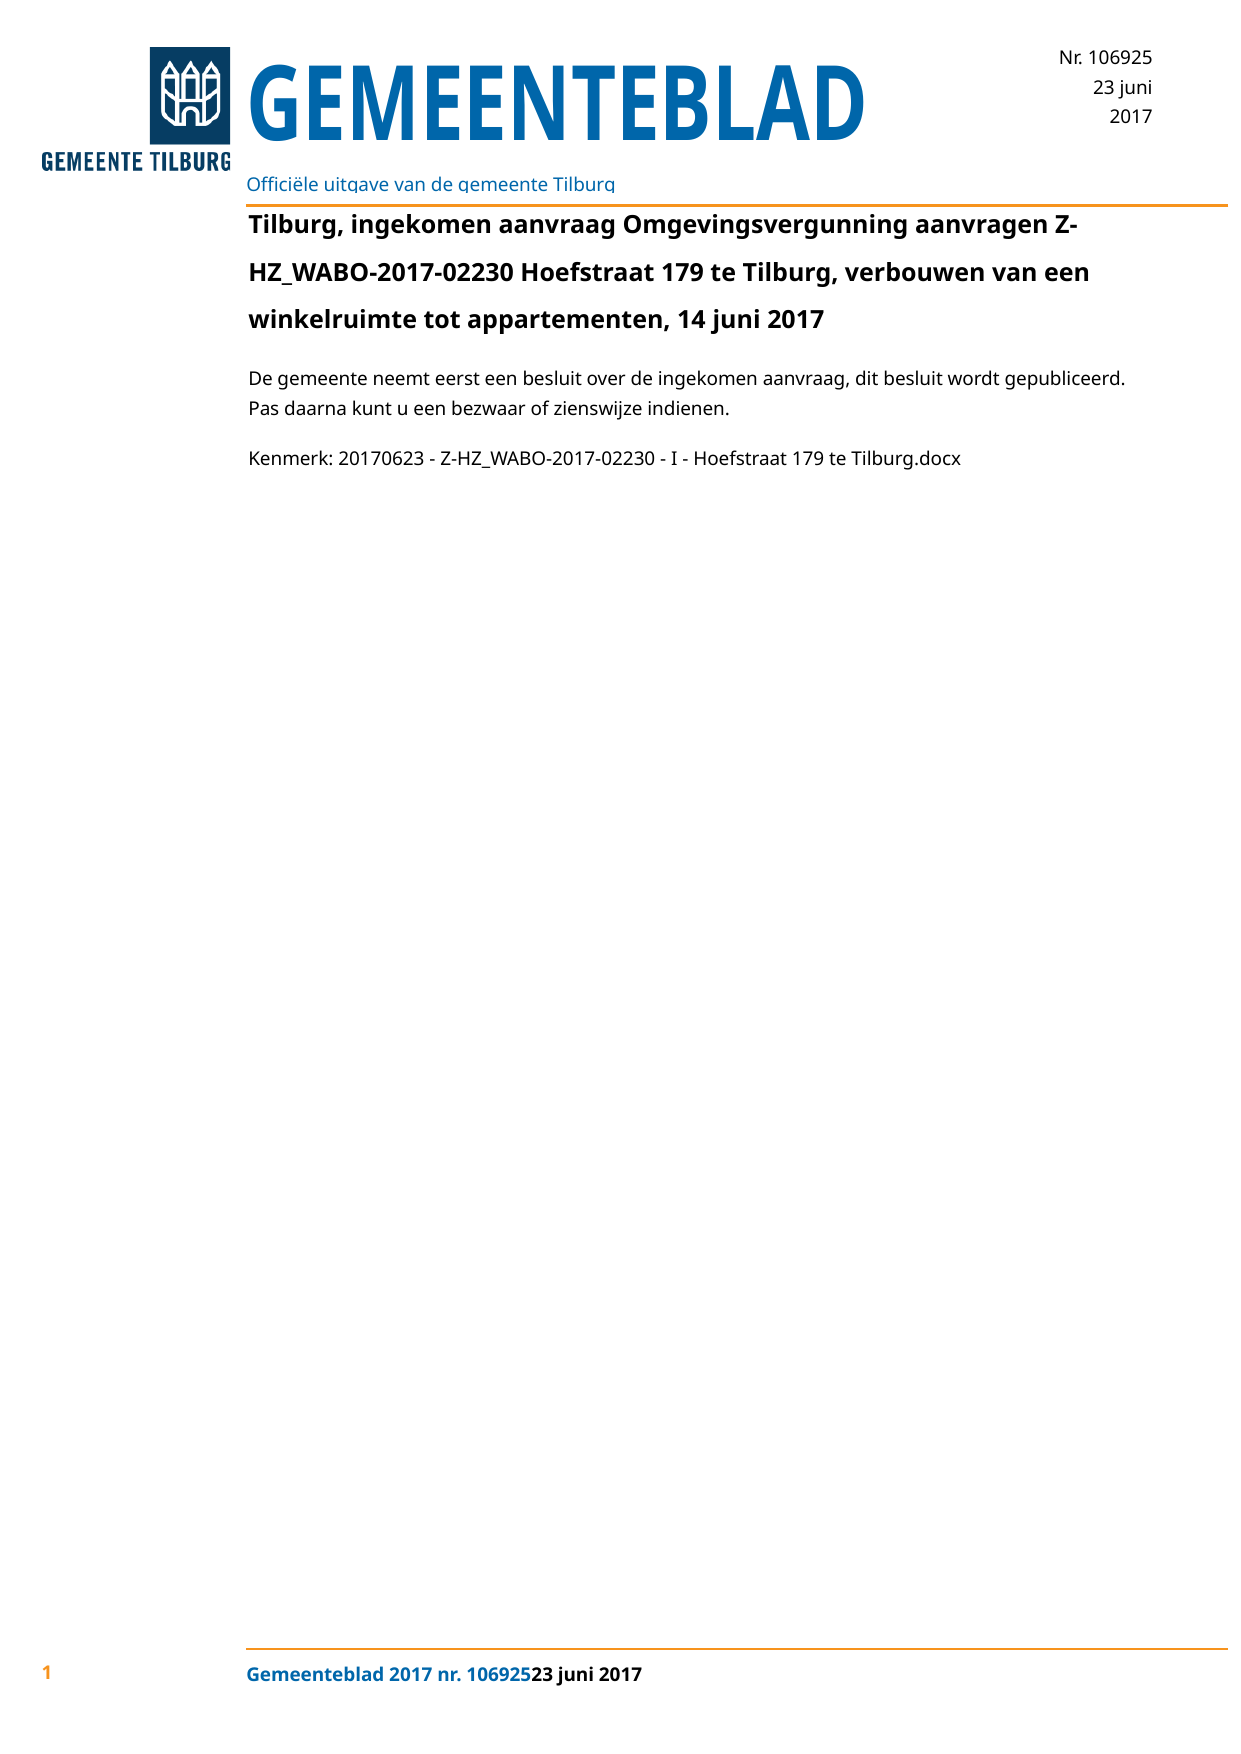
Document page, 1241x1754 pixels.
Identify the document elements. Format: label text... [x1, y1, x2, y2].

text De gemeente neemt eerst een besluit over de ingekomen aanvraag, dit besluit wordt gepubliceerd. Pas daarna kunt u een bezwaar of zienswijze indienen. [248, 366, 1152, 421]
picture [41, 47, 231, 172]
text Kenmerk: 20170623 - Z-HZ_WABO-2017-02230 - I - Hoefstraat 179 te Tilburg.docx [248, 446, 1152, 471]
text Tilburg, ingekomen aanvraag Omgevingsvergunning aanvragen Z-HZ_WABO-2017-02230 Hoefstraat 179 te Tilburg, verbouwen van een winkelruimte tot appartementen, 14 juni 2017 [248, 207, 1152, 336]
